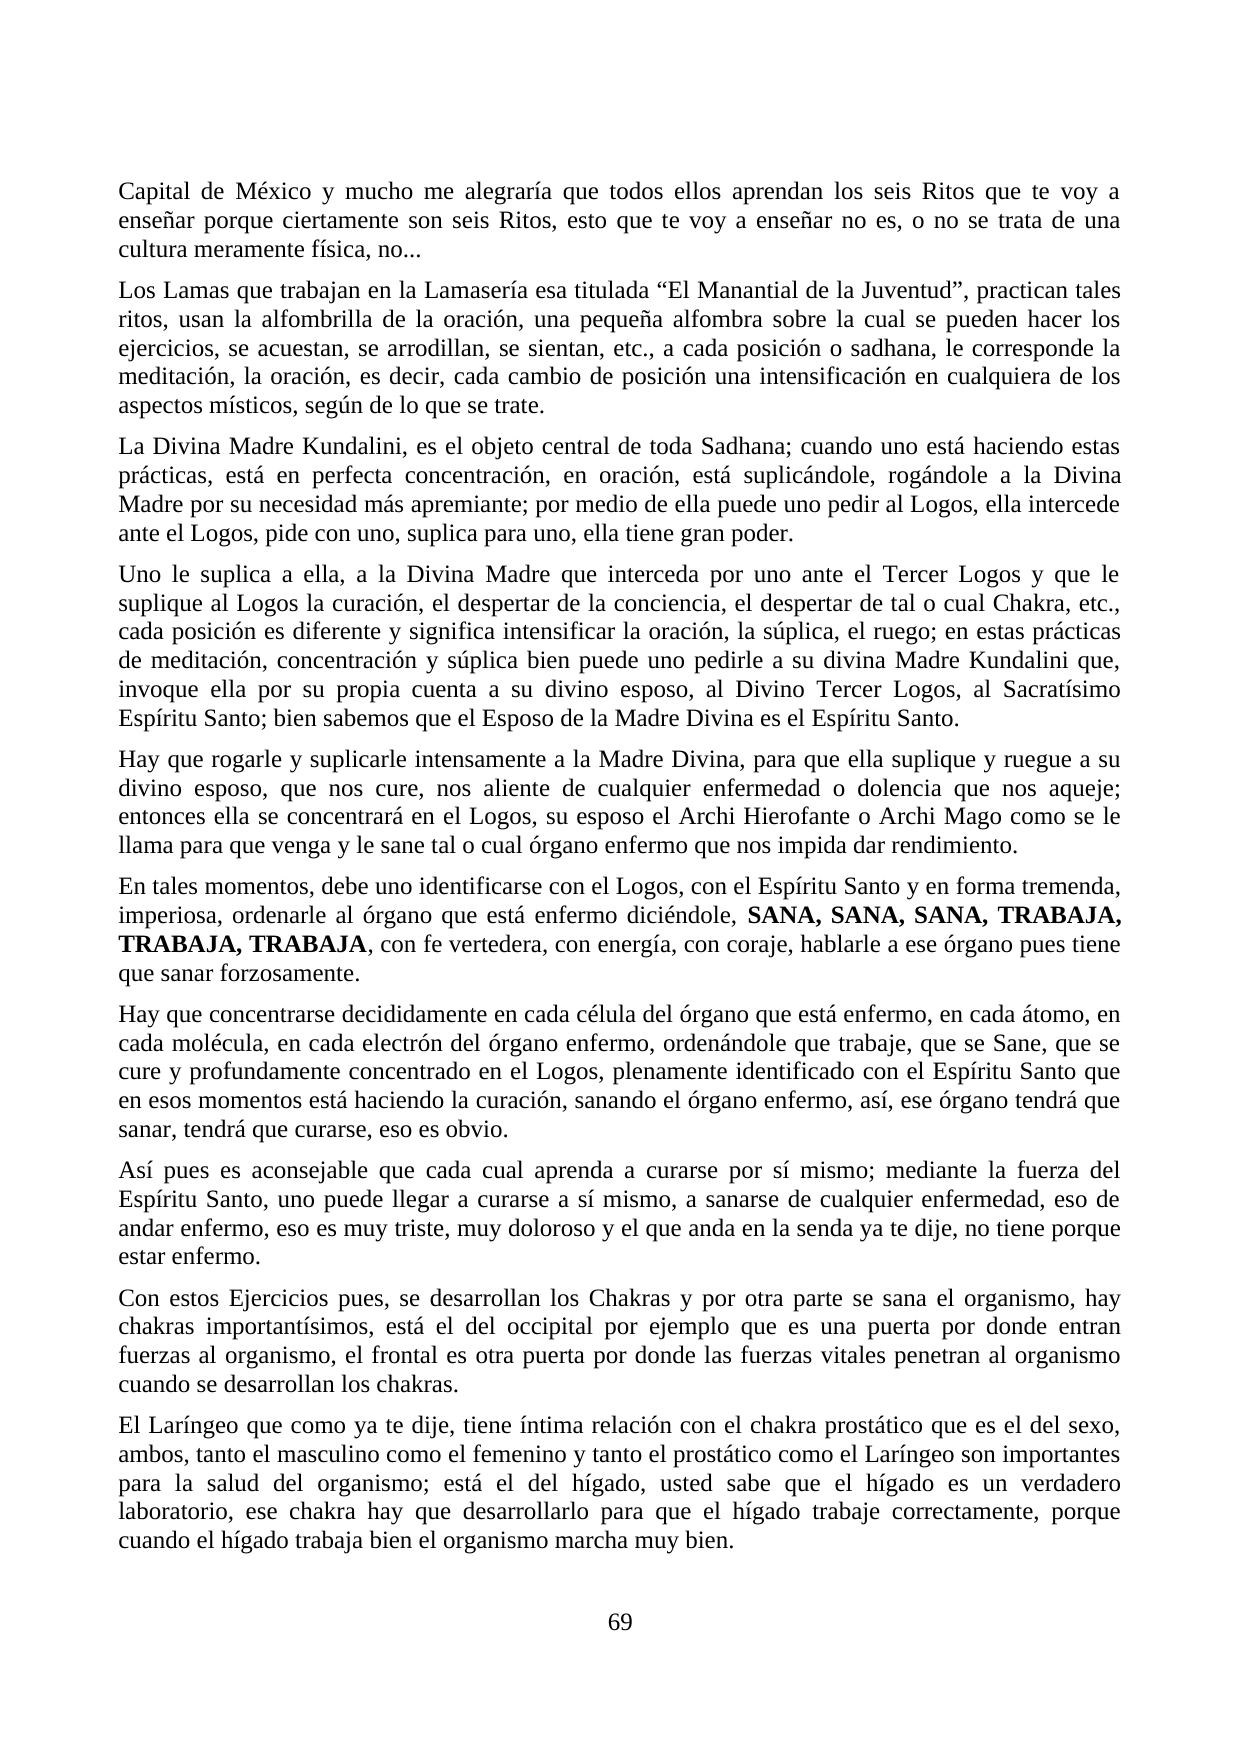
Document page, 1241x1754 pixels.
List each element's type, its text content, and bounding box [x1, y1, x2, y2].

text La Divina Madre Kundalini, es el objeto central de toda Sadhana; cuando uno está haciendo estas prácticas, está en perfecta concentración, en oración, está suplicándole, rogándole a la Divina Madre por su necesidad más apremiante; por medio de ella puede uno pedir al Logos, ella intercede ante el Logos, pide con uno, suplica para uno, ella tiene gran poder. [118, 431, 1122, 546]
text Uno le suplica a ella, a la Divina Madre que interceda por uno ante el Tercer Logos y que le suplique al Logos la curación, el despertar de la conciencia, el despertar de tal o cual Chakra, etc., cada posición es diferente y significa intensificar la oración, la súplica, el ruego; en estas prácticas de meditación, concentración y súplica bien puede uno pedirle a su divina Madre Kundalini que, invoque ella por su propia cuenta a su divino esposo, al Divino Tercer Logos, al Sacratísimo Espíritu Santo; bien sabemos que el Esposo de la Madre Divina es el Espíritu Santo. [118, 559, 1122, 731]
text Con estos Ejercicios pues, se desarrollan los Chakras y por otra parte se sana el organismo, hay chakras importantísimos, está el del occipital por ejemplo que es una puerta por donde entran fuerzas al organismo, el frontal es otra puerta por donde las fuerzas vitales penetran al organismo cuando se desarrollan los chakras. [118, 1283, 1122, 1398]
text Así pues es aconsejable que cada cual aprenda a curarse por sí mismo; mediante la fuerza del Espíritu Santo, uno puede llegar a curarse a sí mismo, a sanarse de cualquier enfermedad, eso de andar enfermo, eso es muy triste, muy doloroso y el que anda en la senda ya te dije, no tiene porque estar enfermo. [118, 1155, 1122, 1270]
text El Laríngeo que como ya te dije, tiene íntima relación con el chakra prostático que es el del sexo, ambos, tanto el masculino como el femenino y tanto el prostático como el Laríngeo son importantes para la salud del organismo; está el del hígado, usted sabe que el hígado es un verdadero laboratorio, ese chakra hay que desarrollarlo para que el hígado trabaje correctamente, porque cuando el hígado trabaja bien el organismo marcha muy bien. [118, 1410, 1122, 1554]
text Capital de México y mucho me alegraría que todos ellos aprendan los seis Ritos que te voy a enseñar porque ciertamente son seis Ritos, esto que te voy a enseñar no es, o no se trata de una cultura meramente física, no... [118, 176, 1122, 263]
text En tales momentos, debe uno identificarse con el Logos, con el Espíritu Santo y en forma tremenda, imperiosa, ordenarle al órgano que está enfermo diciéndole, SANA, SANA, SANA, TRABAJA, TRABAJA, TRABAJA, con fe vertedera, con energía, con coraje, hablarle a ese órgano pues tiene que sanar forzosamente. [118, 871, 1122, 986]
text Los Lamas que trabajan en la Lamasería esa titulada “El Manantial de la Juventud”, practican tales ritos, usan la alfombrilla de la oración, una pequeña alfombra sobre la cual se pueden hacer los ejercicios, se acuestan, se arrodillan, se sientan, etc., a cada posición o sadhana, le corresponde la meditación, la oración, es decir, cada cambio de posición una intensificación en cualquiera de los aspectos místicos, según de lo que se trate. [118, 275, 1122, 419]
text Hay que concentrarse decididamente en cada célula del órgano que está enfermo, en cada átomo, en cada molécula, en cada electrón del órgano enfermo, ordenándole que trabaje, que se Sane, que se cure y profundamente concentrado en el Logos, plenamente identificado con el Espíritu Santo que en esos momentos está haciendo la curación, sanando el órgano enfermo, así, ese órgano tendrá que sanar, tendrá que curarse, eso es obvio. [118, 999, 1122, 1143]
text Hay que rogarle y suplicarle intensamente a la Madre Divina, para que ella suplique y ruegue a su divino esposo, que nos cure, nos aliente de cualquier enfermedad o dolencia que nos aqueje; entonces ella se concentrará en el Logos, su esposo el Archi Hierofante o Archi Mago como se le llama para que venga y le sane tal o cual órgano enfermo que nos impida dar rendimiento. [118, 744, 1122, 859]
